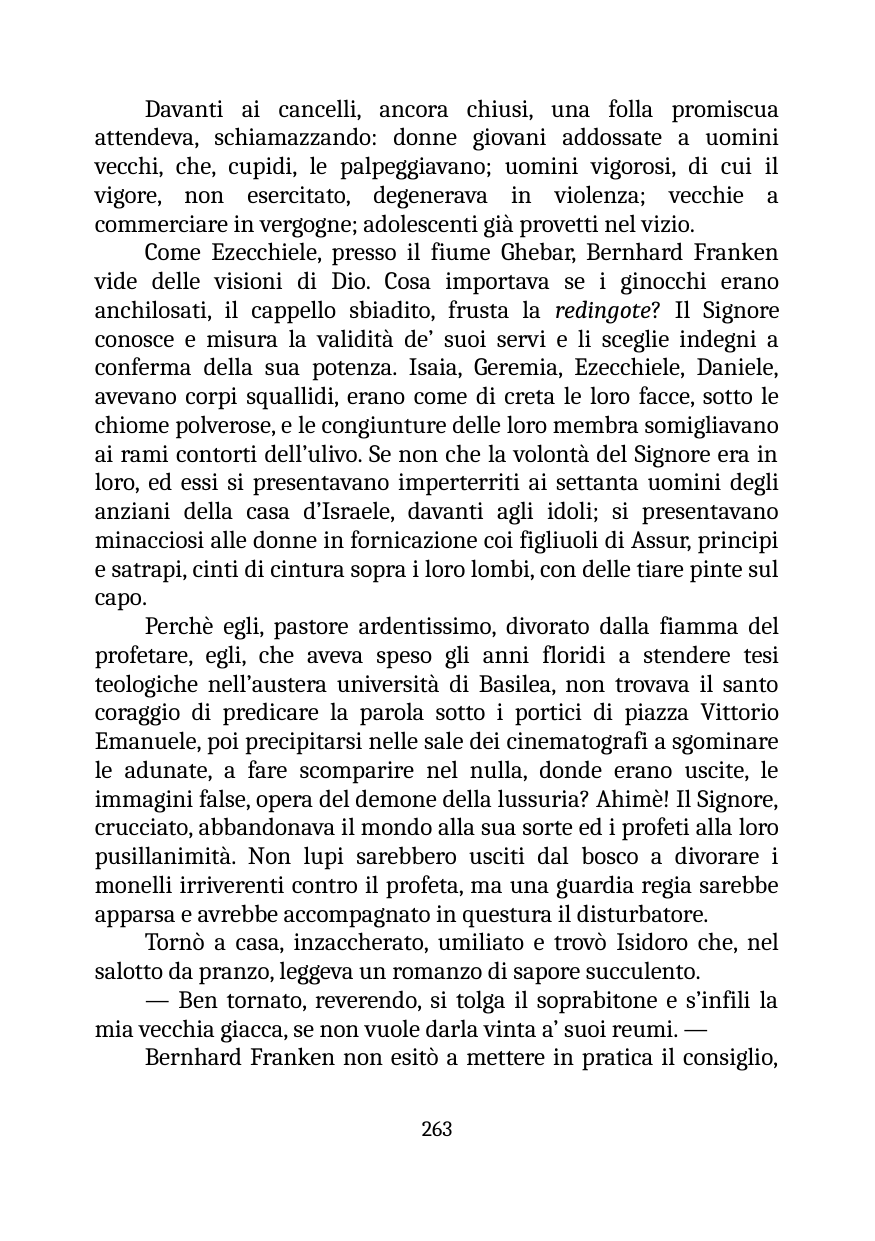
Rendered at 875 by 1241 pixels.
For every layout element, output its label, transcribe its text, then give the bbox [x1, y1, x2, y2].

text Tornò a casa, inzaccherato, umiliato e trovò Isidoro che, nel salotto da pranzo, leggeva un romanzo di sapore succulento. [94, 928, 779, 986]
text Come Ezecchiele, presso il fiume Ghebar, Bernhard Franken vide delle visioni di Dio. Cosa importava se i ginocchi erano anchilosati, il cappello sbiadito, frusta la redingote? Il Signore conosce e misura la validità de’ suoi servi e li sceglie indegni a conferma della sua potenza. Isaia, Geremia, Ezecchiele, Daniele, avevano corpi squallidi, erano come di creta le loro facce, sotto le chiome polverose, e le congiunture delle loro membra somigliavano ai rami contorti dell’ulivo. Se non che la volontà del Signore era in loro, ed essi si presentavano imperterriti ai settanta uomini degli anziani della casa d’Israele, davanti agli idoli; si presentavano minacciosi alle donne in fornicazione coi figliuoli di Assur, principi e satrapi, cinti di cintura sopra i loro lombi, con delle tiare pinte sul capo. [94, 238, 779, 612]
text — Ben tornato, reverendo, si tolga il soprabitone e s’infili la mia vecchia giacca, se non vuole darla vinta a’ suoi reumi. — [94, 986, 779, 1043]
text Bernhard Franken non esitò a mettere in pratica il consiglio, [94, 1043, 779, 1072]
text Perchè egli, pastore ardentissimo, divorato dalla fiamma del profetare, egli, che aveva speso gli anni floridi a stendere tesi teologiche nell’austera università di Basilea, non trovava il santo coraggio di predicare la parola sotto i portici di piazza Vittorio Emanuele, poi precipitarsi nelle sale dei cinematografi a sgominare le adunate, a fare scomparire nel nulla, donde erano uscite, le immagini false, opera del demone della lussuria? Ahimè! Il Signore, crucciato, abbandonava il mondo alla sua sorte ed i profeti alla loro pusillanimità. Non lupi sarebbero usciti dal bosco a divorare i monelli irriverenti contro il profeta, ma una guardia regia sarebbe apparsa e avrebbe accompagnato in questura il disturbatore. [94, 612, 779, 928]
text Davanti ai cancelli, ancora chiusi, una folla promiscua attendeva, schiamazzando: donne giovani addossate a uomini vecchi, che, cupidi, le palpeggiavano; uomini vigorosi, di cui il vigore, non esercitato, degenerava in violenza; vecchie a commerciare in vergogne; adolescenti già provetti nel vizio. [94, 94, 779, 238]
